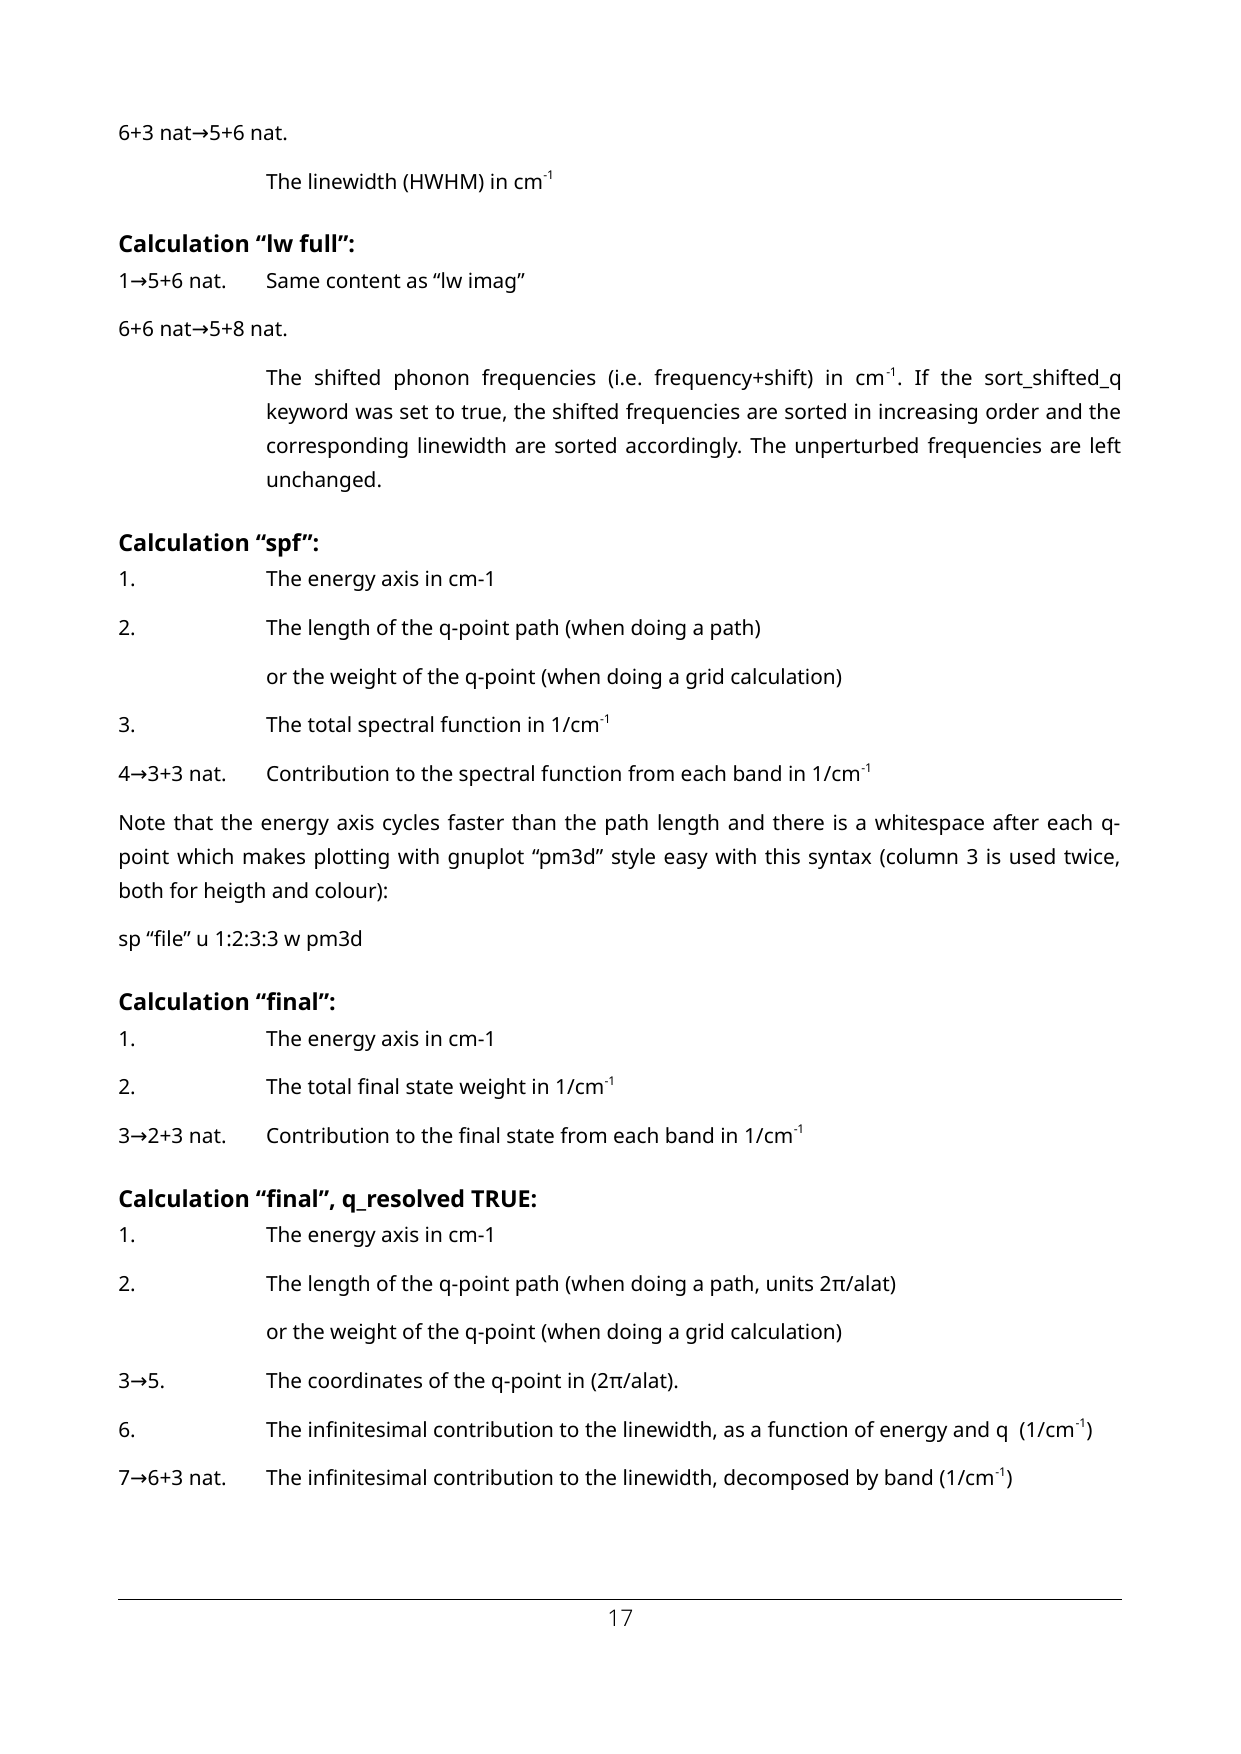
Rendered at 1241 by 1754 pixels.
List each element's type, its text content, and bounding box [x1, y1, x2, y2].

text 1. The energy axis in cm-1 [118, 1024, 1122, 1052]
text or the weight of the q-point (when doing a grid calculation) [118, 662, 1122, 690]
subtitle Calculation “lw full”: [118, 228, 1122, 260]
text 6+3 nat→5+6 nat. [118, 118, 1122, 147]
text 2. The length of the q-point path (when doing a path, units 2π/alat) [118, 1269, 1122, 1297]
text The shifted phonon frequencies (i.e. frequency+shift) in cm-1. If the sort_shifted_q keyword was set to true, the shifted frequencies are sorted in increasing order and the corresponding linewidth are sorted accordingly. The unperturbed frequencies are left unchanged. [266, 363, 1122, 494]
text 3. The total spectral function in 1/cm-1 [118, 711, 1122, 739]
subtitle Calculation “final”: [118, 986, 1122, 1017]
text 1. The energy axis in cm-1 [118, 564, 1122, 593]
text 6. The infinitesimal contribution to the linewidth, as a function of energy and q (1/cm-1) [118, 1415, 1122, 1443]
text Note that the energy axis cycles faster than the path length and there is a whitespace after each q-point which makes plotting with gnuplot “pm3d” style easy with this syntax (column 3 is used twice, both for heigth and colour): [118, 808, 1122, 904]
text 2. The length of the q-point path (when doing a path) [118, 613, 1122, 642]
text 3→5. The coordinates of the q-point in (2π/alat). [118, 1366, 1122, 1394]
text 3→2+3 nat. Contribution to the final state from each band in 1/cm-1 [118, 1121, 1122, 1149]
subtitle Calculation “spf”: [118, 527, 1122, 558]
text 6+6 nat→5+8 nat. [118, 314, 1122, 343]
text 7→6+3 nat. The infinitesimal contribution to the linewidth, decomposed by band (1/cm-1) [118, 1463, 1122, 1492]
text sp “file” u 1:2:3:3 w pm3d [118, 924, 1122, 953]
text 4→3+3 nat. Contribution to the spectral function from each band in 1/cm-1 [118, 759, 1122, 788]
text 2. The total final state weight in 1/cm-1 [118, 1072, 1122, 1101]
text The linewidth (HWHM) in cm-1 [118, 167, 1122, 195]
text 1. The energy axis in cm-1 [118, 1220, 1122, 1249]
subtitle Calculation “final”, q_resolved TRUE: [118, 1182, 1122, 1214]
text or the weight of the q-point (when doing a grid calculation) [118, 1317, 1122, 1346]
text 1→5+6 nat. Same content as “lw imag” [118, 266, 1122, 294]
